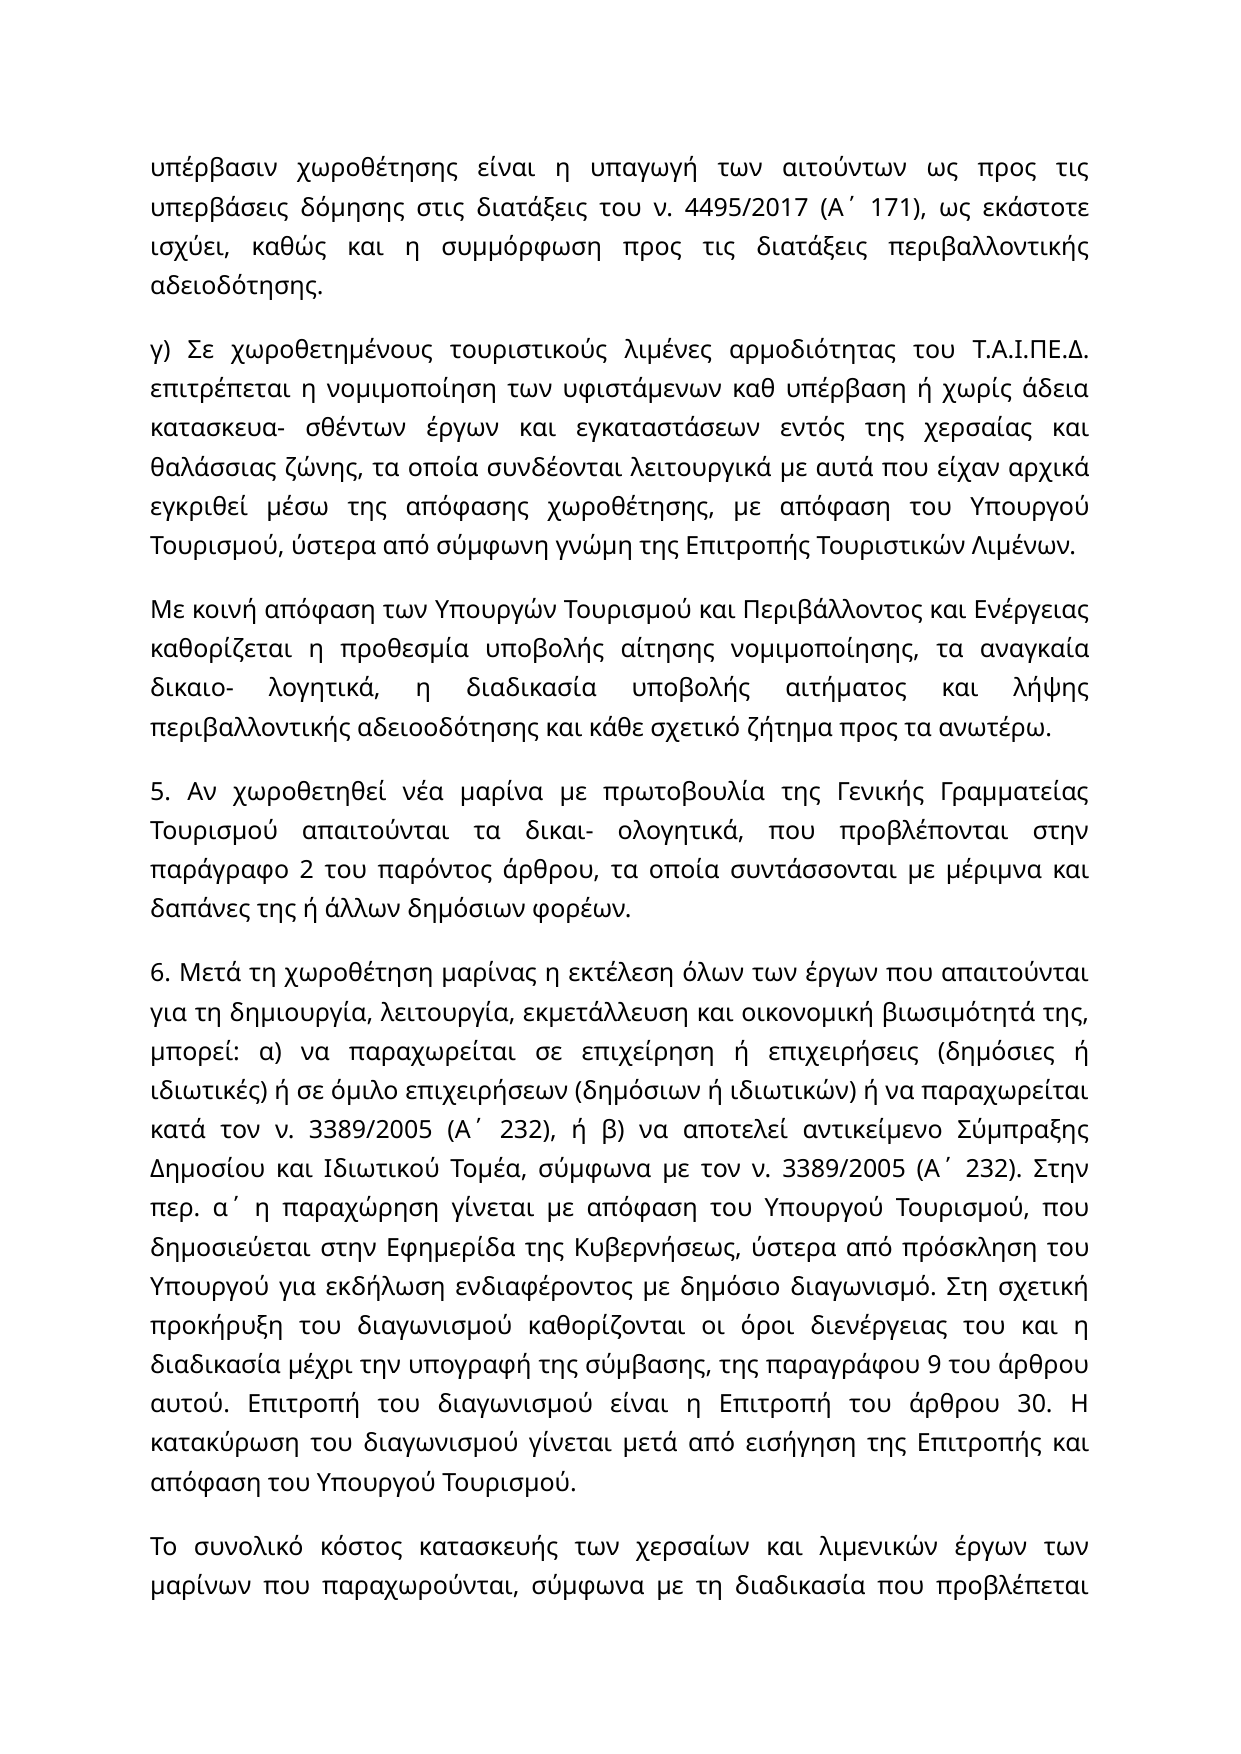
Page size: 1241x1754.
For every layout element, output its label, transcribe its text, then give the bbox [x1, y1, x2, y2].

text γ) Σε χωροθετημένους τουριστικούς λιμένες αρμοδιότητας του Τ.Α.Ι.ΠΕ.Δ. επιτρέπεται η νομιμοποίηση των υφιστάμενων καθ υπέρβαση ή χωρίς άδεια κατασκευα- σθέντων έργων και εγκαταστάσεων εντός της χερσαίας και θαλάσσιας ζώνης, τα οποία συνδέονται λειτουργικά με αυτά που είχαν αρχικά εγκριθεί μέσω της απόφασης χωροθέτησης, με απόφαση του Υπουργού Τουρισμού, ύστερα από σύμφωνη γνώμη της Επιτροπής Τουριστικών Λιμένων. [150, 332, 1090, 562]
text Το συνολικό κόστος κατασκευής των χερσαίων και λιμενικών έργων των μαρίνων που παραχωρούνται, σύμφωνα με τη διαδικασία που προβλέπεται [150, 1528, 1090, 1602]
text 5. Αν χωροθετηθεί νέα μαρίνα με πρωτοβουλία της Γενικής Γραμματείας Τουρισμού απαιτούνται τα δικαι- ολογητικά, που προβλέπονται στην παράγραφο 2 του παρόντος άρθρου, τα οποία συντάσσονται με μέριμνα και δαπάνες της ή άλλων δημόσιων φορέων. [150, 773, 1090, 925]
text Με κοινή απόφαση των Υπουργών Τουρισμού και Περιβάλλοντος και Ενέργειας καθορίζεται η προθεσμία υποβολής αίτησης νομιμοποίησης, τα αναγκαία δικαιο- λογητικά, η διαδικασία υποβολής αιτήματος και λήψης περιβαλλοντικής αδειοοδότησης και κάθε σχετικό ζήτημα προς τα ανωτέρω. [150, 592, 1090, 743]
text υπέρβασιν χωροθέτησης είναι η υπαγωγή των αιτούντων ως προς τις υπερβάσεις δόμησης στις διατάξεις του ν. 4495/2017 (Α΄ 171), ως εκάστοτε ισχύει, καθώς και η συμμόρφωση προς τις διατάξεις περιβαλλοντικής αδειοδότησης. [150, 150, 1090, 302]
text 6. Μετά τη χωροθέτηση μαρίνας η εκτέλεση όλων των έργων που απαιτούνται για τη δημιουργία, λειτουργία, εκμετάλλευση και οικονομική βιωσιμότητά της, μπορεί: α) να παραχωρείται σε επιχείρηση ή επιχειρήσεις (δημόσιες ή ιδιωτικές) ή σε όμιλο επιχειρήσεων (δημόσιων ή ιδιωτικών) ή να παραχωρείται κατά τον ν. 3389/2005 (Α΄ 232), ή β) να αποτελεί αντικείμενο Σύμπραξης Δημοσίου και Ιδιωτικού Τομέα, σύμφωνα με τον ν. 3389/2005 (Α΄ 232). Στην περ. α΄ η παραχώρηση γίνεται με απόφαση του Υπουργού Τουρισμού, που δημοσιεύεται στην Εφημερίδα της Κυβερνήσεως, ύστερα από πρόσκληση του Υπουργού για εκδήλωση ενδιαφέροντος με δημόσιο διαγωνισμό. Στη σχετική προκήρυξη του διαγωνισμού καθορίζονται οι όροι διενέργειας του και η διαδικασία μέχρι την υπογραφή της σύμβασης, της παραγράφου 9 του άρθρου αυτού. Επιτροπή του διαγωνισμού είναι η Επιτροπή του άρθρου 30. Η κατακύρωση του διαγωνισμού γίνεται μετά από εισήγηση της Επιτροπής και απόφαση του Υπουργού Τουρισμού. [150, 955, 1090, 1498]
